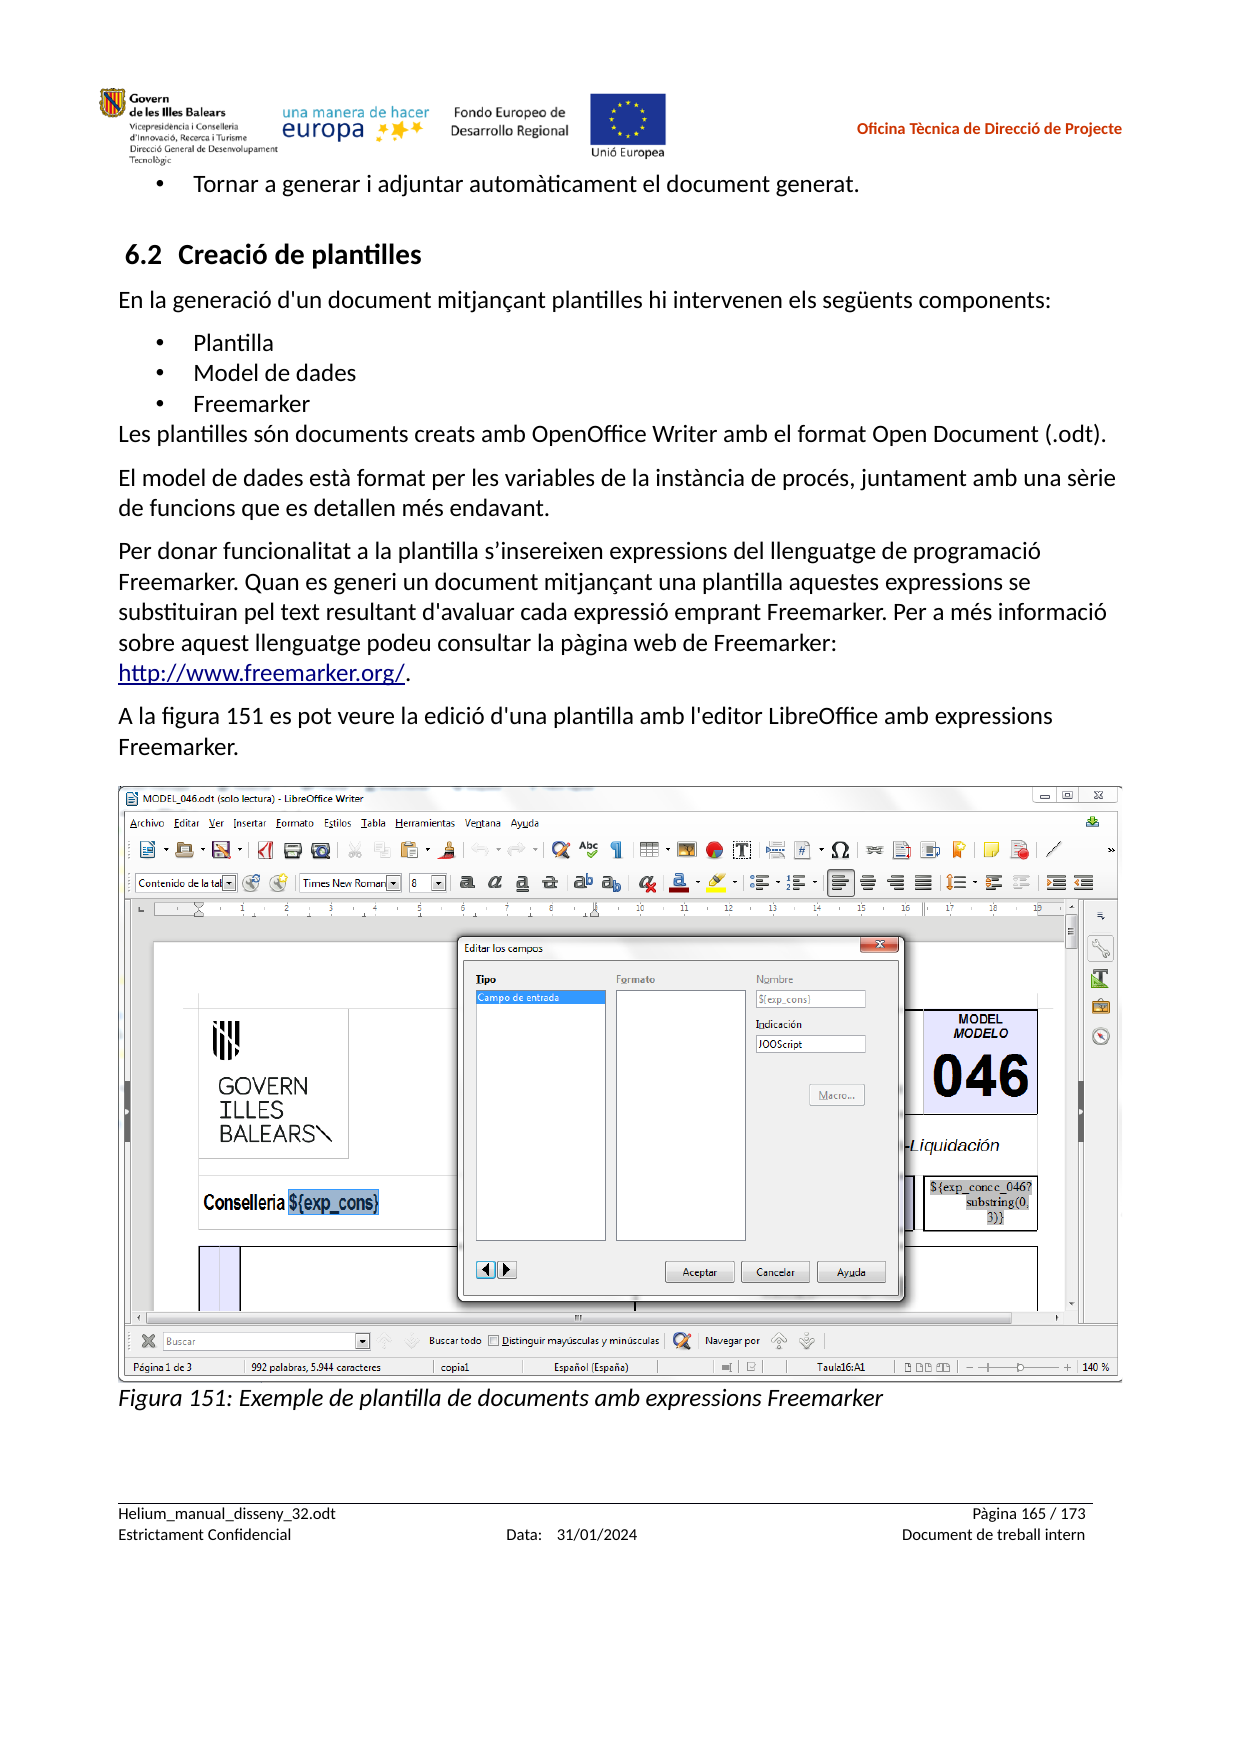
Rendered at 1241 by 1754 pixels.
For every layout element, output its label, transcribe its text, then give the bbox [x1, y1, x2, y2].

text Per donar funcionalitat a la plantilla s’insereixen expressions del llenguatge de programació Freemarker. Quan es generi un document mitjançant una plantilla aquestes expressions se substituiran pel text resultant d'avaluar cada expressió emprant Freemarker. Per a més informació sobre aquest llenguatge podeu consultar la pàgina web de Freemarker: http://www.freemarker.org/. [118, 535, 1122, 688]
text En la generació d'un document mitjançant plantilles hi intervenen els següents components: [118, 284, 1122, 314]
text Les plantilles són documents creats amb OpenOffice Writer amb el format Open Document (.odt). [118, 419, 1122, 449]
text Figura 151: Exemple de plantilla de documents amb expressions Freemarker [118, 1383, 1122, 1413]
list Freemarker [156, 388, 1122, 419]
subtitle Creació de plantilles [118, 236, 1122, 272]
list Model de dades [156, 358, 1122, 388]
picture [118, 786, 1123, 1383]
text El model de dades està format per les variables de la instància de procés, juntament amb una sèrie de funcions que es detallen més endavant. [118, 462, 1122, 523]
picture [99, 87, 668, 166]
list Tornar a generar i adjuntar automàticament el document generat. [156, 168, 1122, 198]
text A la figura 151 es pot veure la edició d'una plantilla amb l'editor LibreOffice amb expressions Freemarker. [118, 700, 1122, 761]
list Plantilla [156, 327, 1122, 358]
